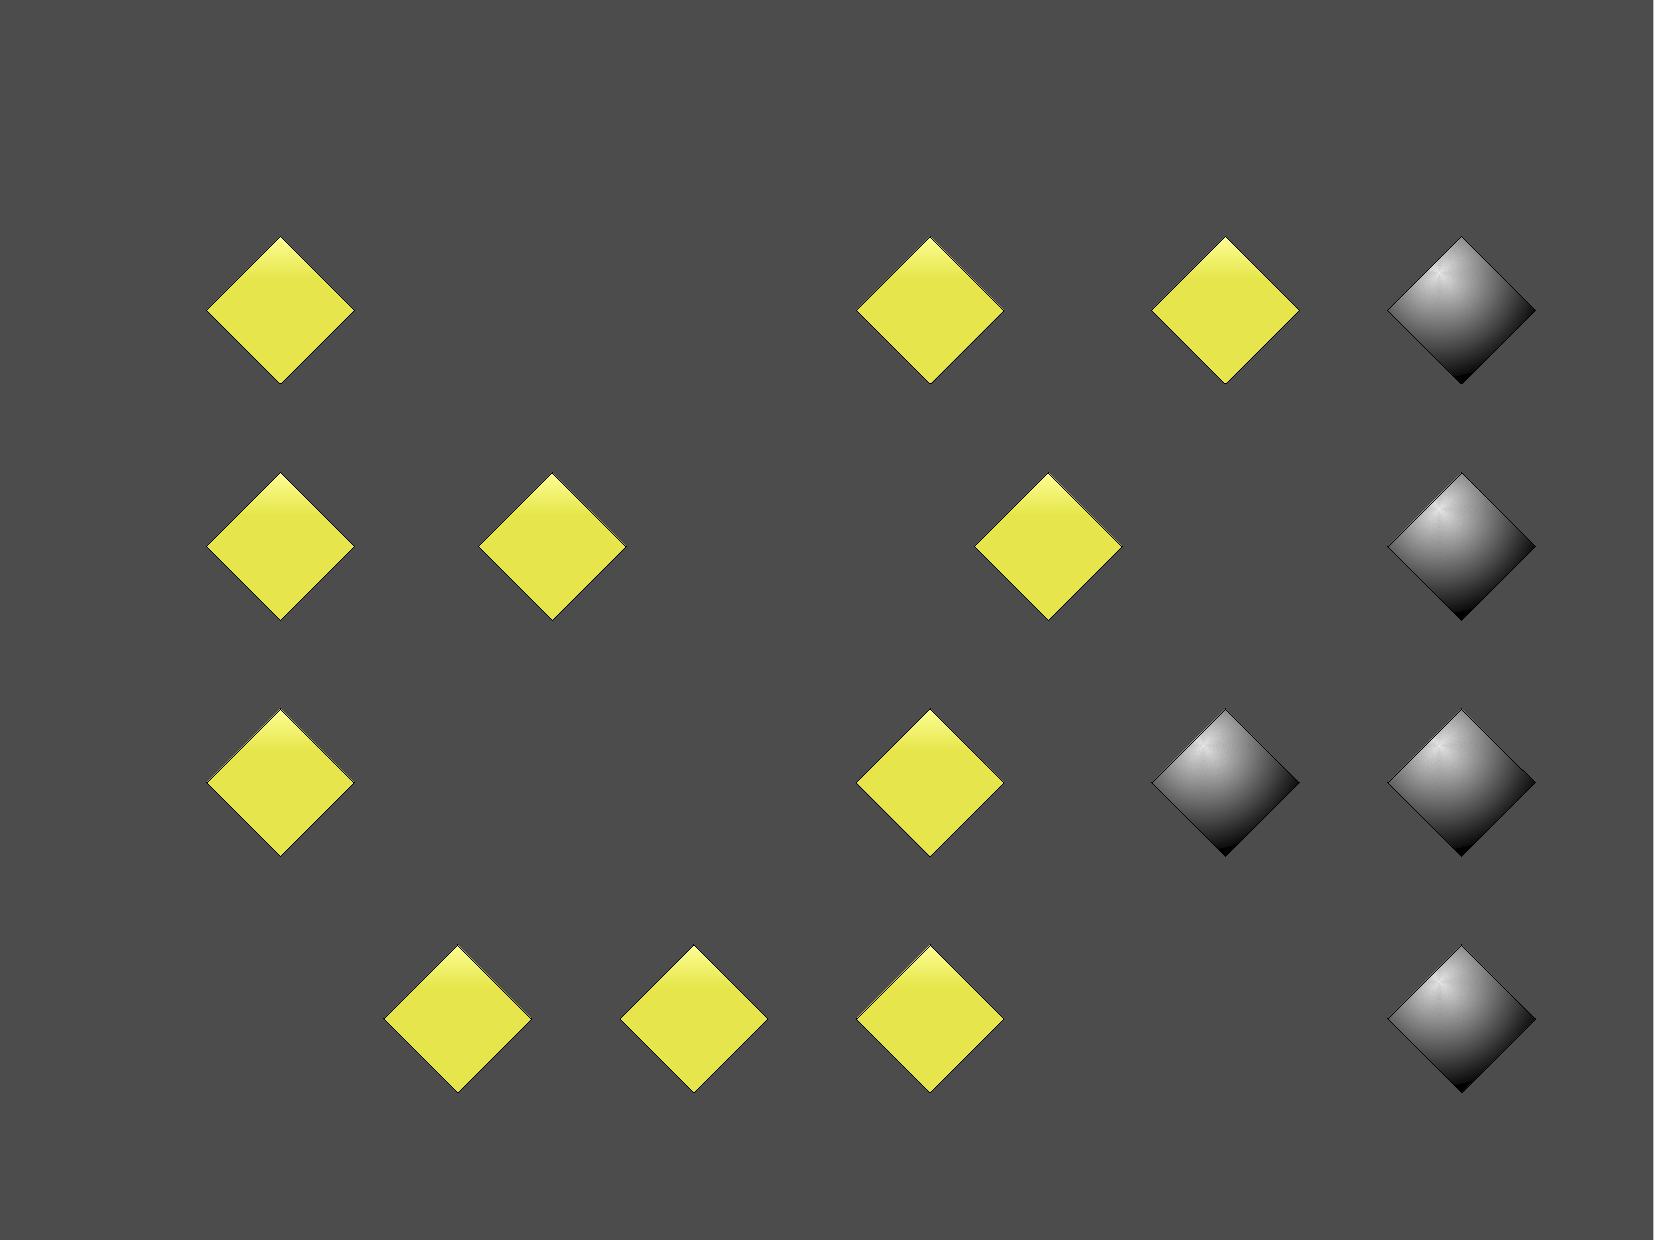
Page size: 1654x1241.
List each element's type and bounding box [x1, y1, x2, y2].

text_box [1387, 944, 1536, 1093]
text_box [1151, 236, 1300, 384]
text_box [383, 944, 532, 1093]
text_box [1151, 708, 1300, 857]
text_box [206, 708, 355, 857]
text_box [478, 472, 627, 621]
text_box [1387, 472, 1536, 621]
text_box [620, 944, 768, 1093]
text_box [856, 944, 1004, 1093]
text_box [974, 472, 1123, 621]
text_box [1387, 708, 1536, 857]
text_box [206, 236, 355, 384]
text_box [206, 472, 355, 621]
text_box [856, 236, 1004, 384]
text_box [856, 708, 1004, 857]
text_box [1387, 236, 1536, 384]
